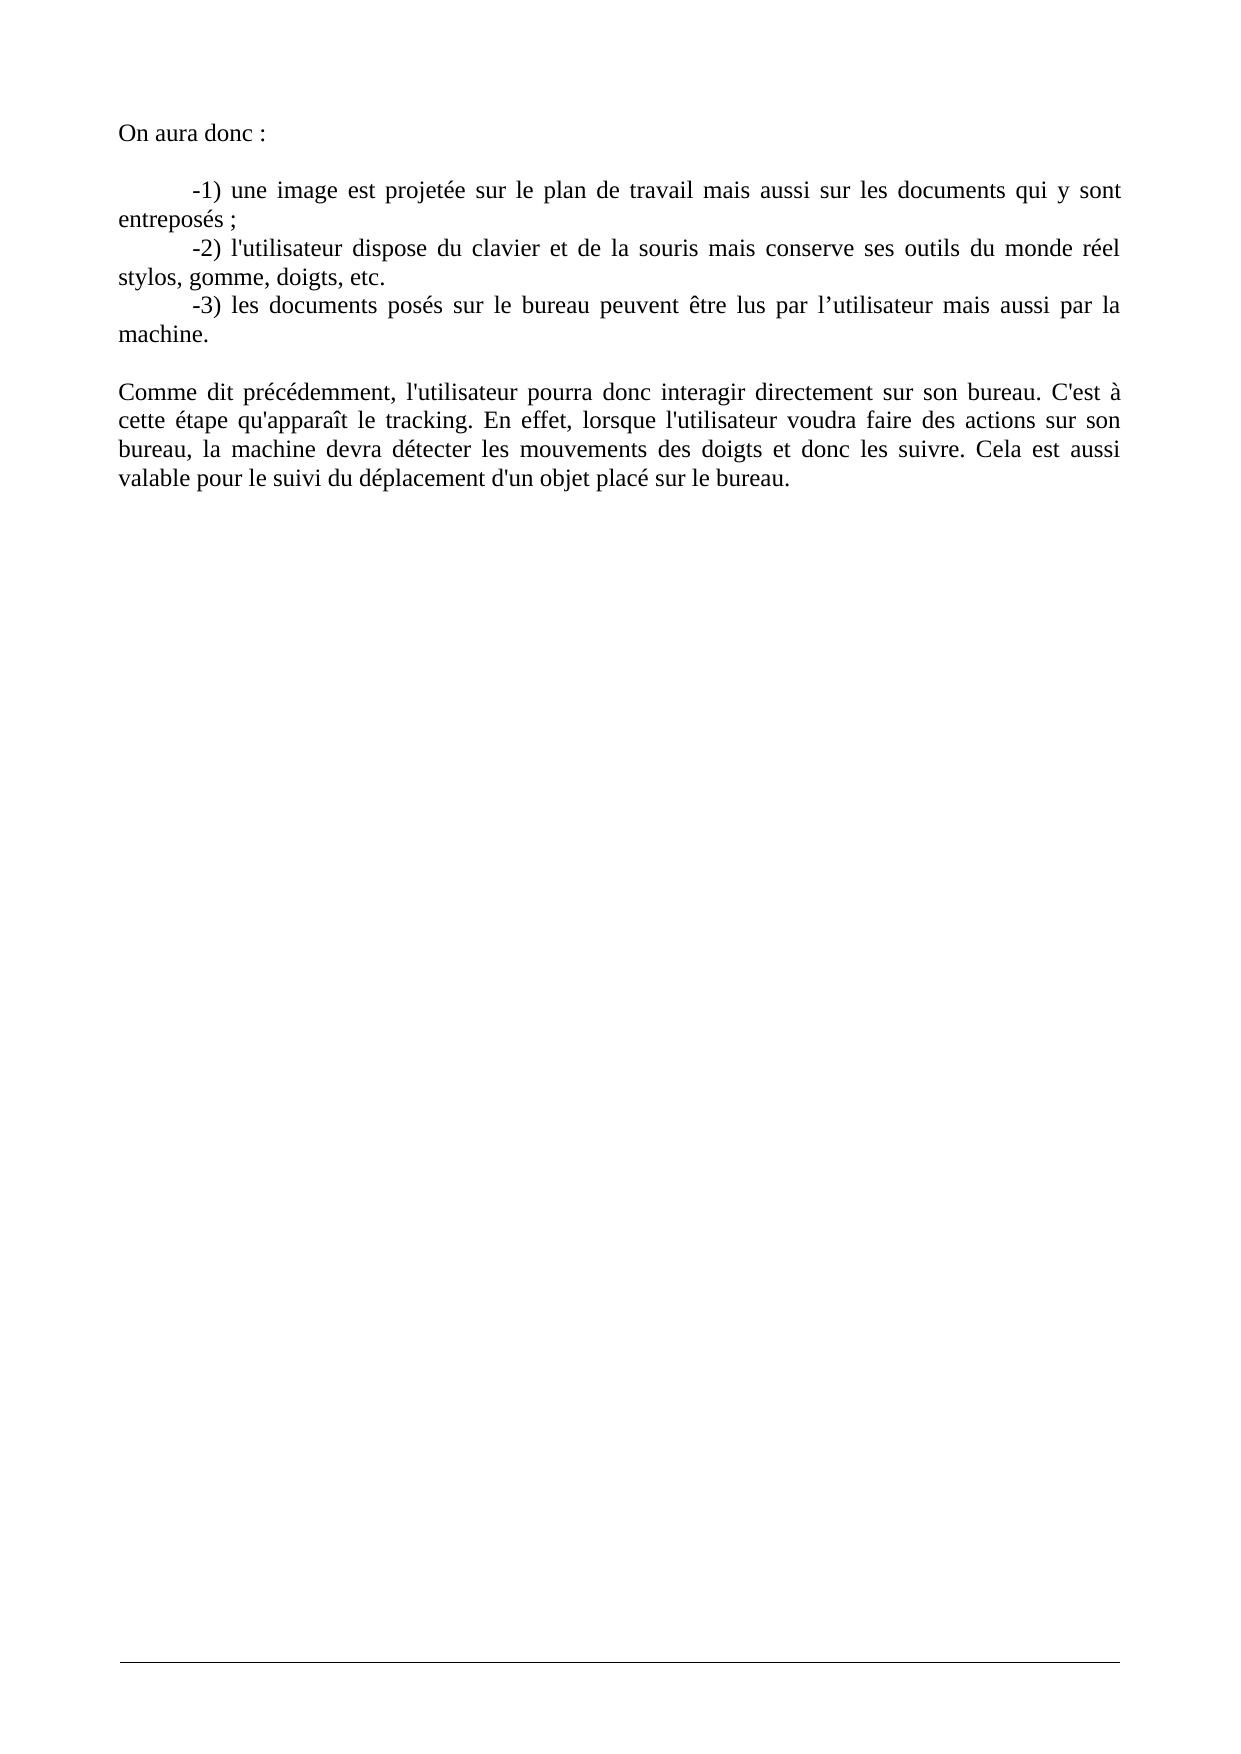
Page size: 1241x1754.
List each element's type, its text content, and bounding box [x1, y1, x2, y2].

text -2) l'utilisateur dispose du clavier et de la souris mais conserve ses outils du monde réel stylos, gomme, doigts, etc. [118, 233, 1122, 291]
text On aura donc : [118, 118, 1122, 147]
text -1) une image est projetée sur le plan de travail mais aussi sur les documents qui y sont entreposés ; [118, 176, 1122, 233]
text -3) les documents posés sur le bureau peuvent être lus par l’utilisateur mais aussi par la machine. [118, 291, 1122, 348]
text Comme dit précédemment, l'utilisateur pourra donc interagir directement sur son bureau. C'est à cette étape qu'apparaît le tracking. En effet, lorsque l'utilisateur voudra faire des actions sur son bureau, la machine devra détecter les mouvements des doigts et donc les suivre. Cela est aussi valable pour le suivi du déplacement d'un objet placé sur le bureau. [118, 377, 1122, 492]
